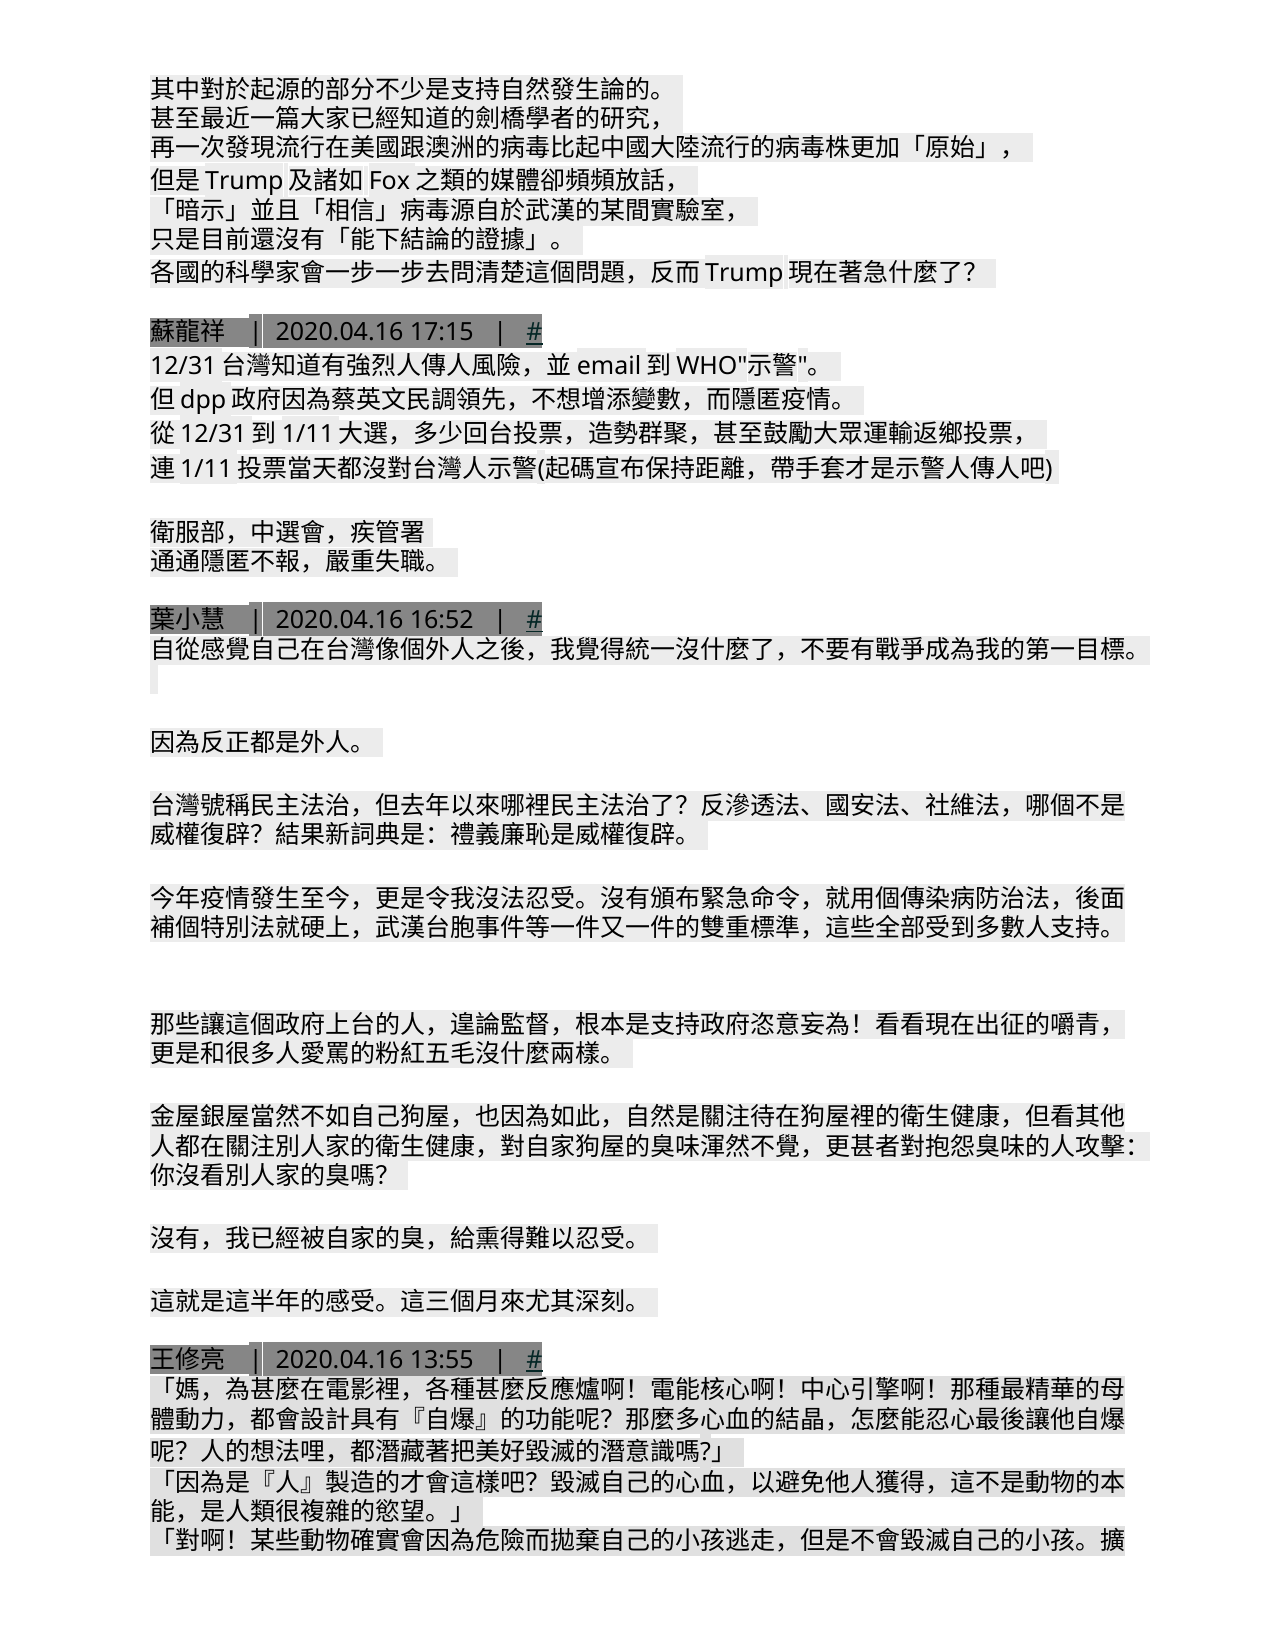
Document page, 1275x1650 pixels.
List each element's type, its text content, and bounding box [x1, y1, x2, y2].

text 12/31台灣知道有強烈人傳人風險，並email到WHO"示警"。 但dpp政府因為蔡英文民調領先，不想增添變數，而隱匿疫情。 從12/31到1/11大選，多少回台投票，造勢群聚，甚至鼓勵大眾運輸返鄉投票， 連1/11投票當天都沒對台灣人示警(起碼宣布保持距離，帶手套才是示警人傳人吧) 衛服部，中選會，疾管署 通通隱匿不報，嚴重失職。 [150, 348, 1125, 577]
text 葉小慧 | 2020.04.16 16:52 | # [150, 602, 1125, 636]
text 其中對於起源的部分不少是支持自然發生論的。 甚至最近一篇大家已經知道的劍橋學者的研究， 再一次發現流行在美國跟澳洲的病毒比起中國大陸流行的病毒株更加「原始」， 但是Trump及諸如Fox之類的媒體卻頻頻放話， 「暗示」並且「相信」病毒源自於武漢的某間實驗室， 只是目前還沒有「能下結論的證據」。 各國的科學家會一步一步去問清楚這個問題，反而Trump現在著急什麼了？ [150, 75, 1125, 289]
text 自從感覺自己在台灣像個外人之後，我覺得統一沒什麼了，不要有戰爭成為我的第一目標。 因為反正都是外人。 台灣號稱民主法治，但去年以來哪裡民主法治了？反滲透法、國安法、社維法，哪個不是威權復辟？結果新詞典是：禮義廉恥是威權復辟。 今年疫情發生至今，更是令我沒法忍受。沒有頒布緊急命令，就用個傳染病防治法，後面補個特別法就硬上，武漢台胞事件等一件又一件的雙重標準，這些全部受到多數人支持。 那些讓這個政府上台的人，遑論監督，根本是支持政府恣意妄為！看看現在出征的嚼青，更是和很多人愛罵的粉紅五毛沒什麼兩樣。 金屋銀屋當然不如自己狗屋，也因為如此，自然是關注待在狗屋裡的衛生健康，但看其他人都在關注別人家的衛生健康，對自家狗屋的臭味渾然不覺，更甚者對抱怨臭味的人攻擊：你沒看別人家的臭嗎？ 沒有，我已經被自家的臭，給熏得難以忍受。 這就是這半年的感受。這三個月來尤其深刻。 [150, 636, 1125, 1317]
text 「媽，為甚麼在電影裡，各種甚麼反應爐啊！電能核心啊！中心引擎啊！那種最精華的母體動力，都會設計具有『自爆』的功能呢？那麼多心血的結晶，怎麼能忍心最後讓他自爆呢？人的想法哩，都潛藏著把美好毀滅的潛意識嗎?」 「因為是『人』製造的才會這樣吧？毀滅自己的心血，以避免他人獲得，這不是動物的本能，是人類很複雜的慾望。」 「對啊！某些動物確實會因為危險而拋棄自己的小孩逃走，但是不會毀滅自己的小孩。擴 [150, 1376, 1125, 1556]
text 蘇龍祥 | 2020.04.16 17:15 | # [150, 314, 1125, 348]
text 王修亮 | 2020.04.16 13:55 | # [150, 1342, 1125, 1376]
